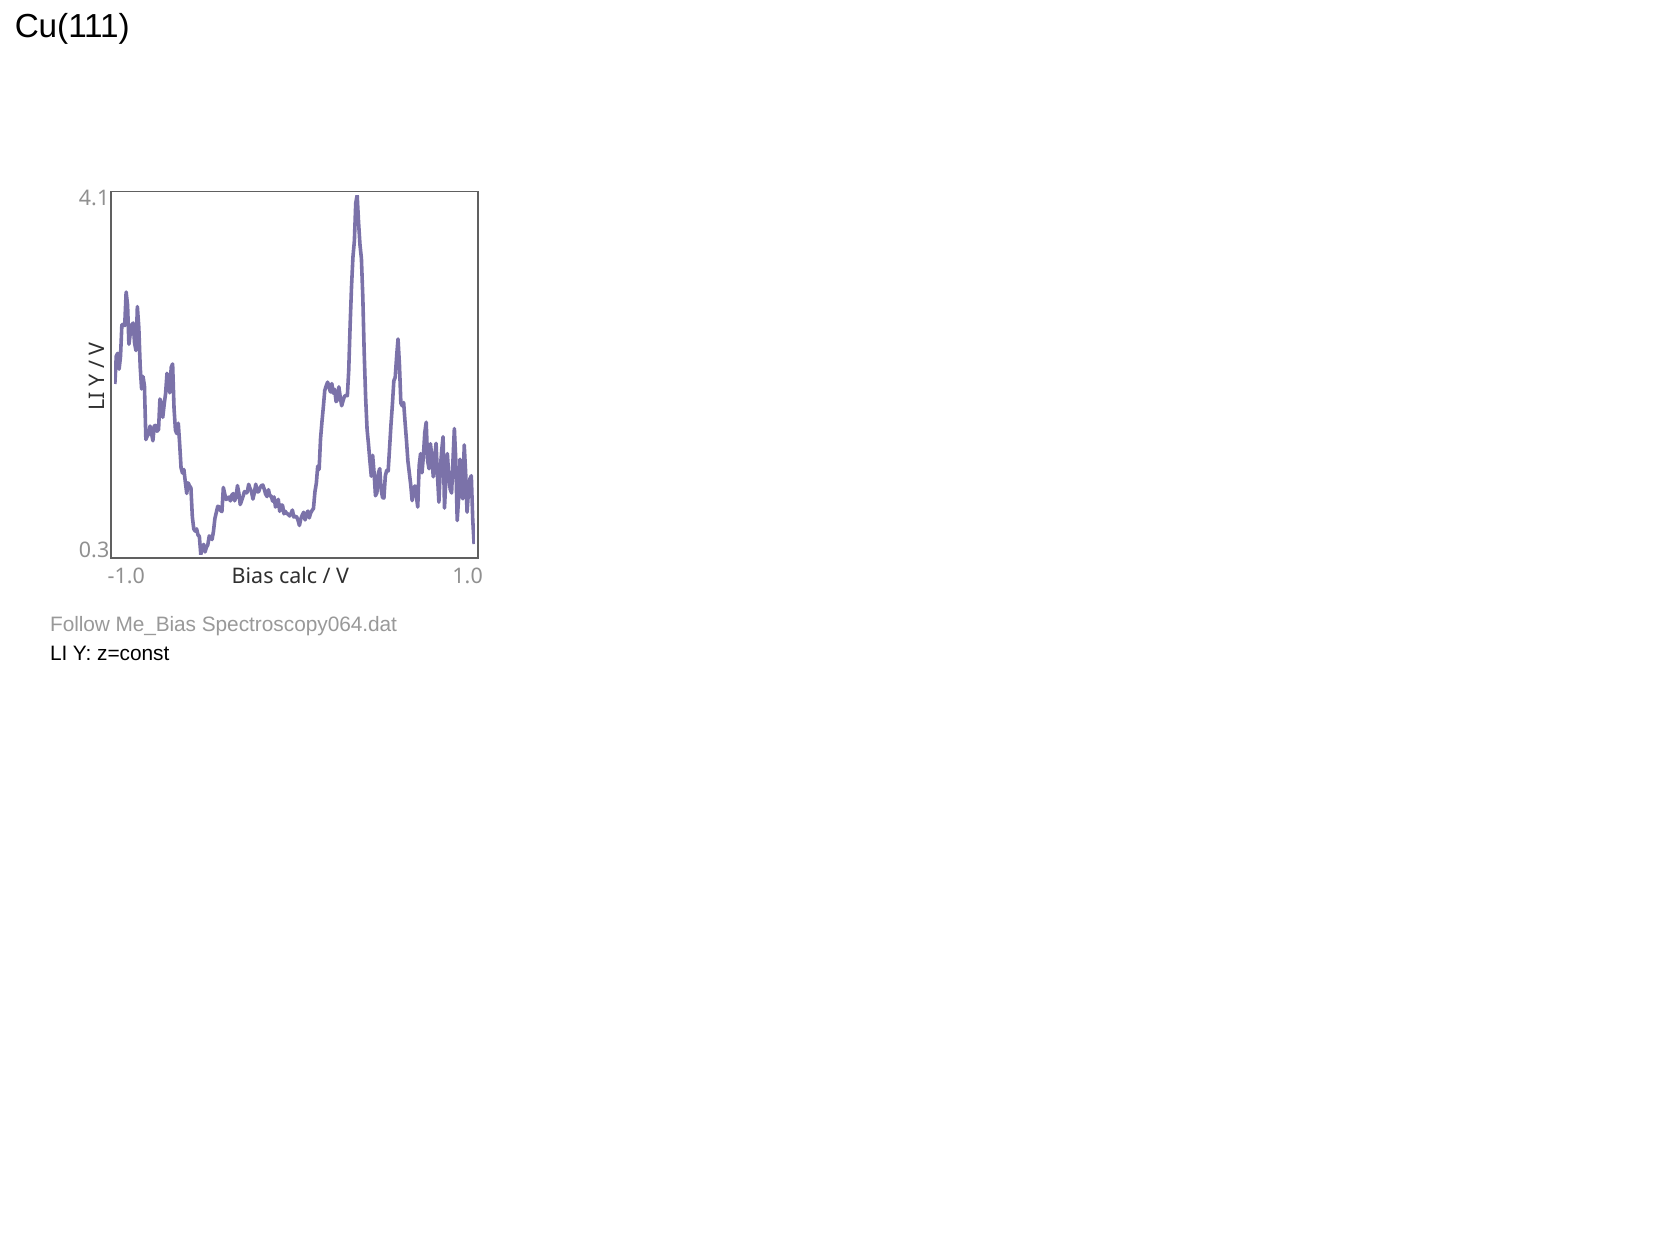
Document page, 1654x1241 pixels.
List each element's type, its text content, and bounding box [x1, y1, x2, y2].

text_box Follow Me_Bias Spectroscopy064.dat [50, 612, 482, 637]
picture [50, 177, 482, 609]
text_box LI Y: z=const [50, 641, 266, 665]
text_box Cu(111) [0, 0, 1654, 163]
